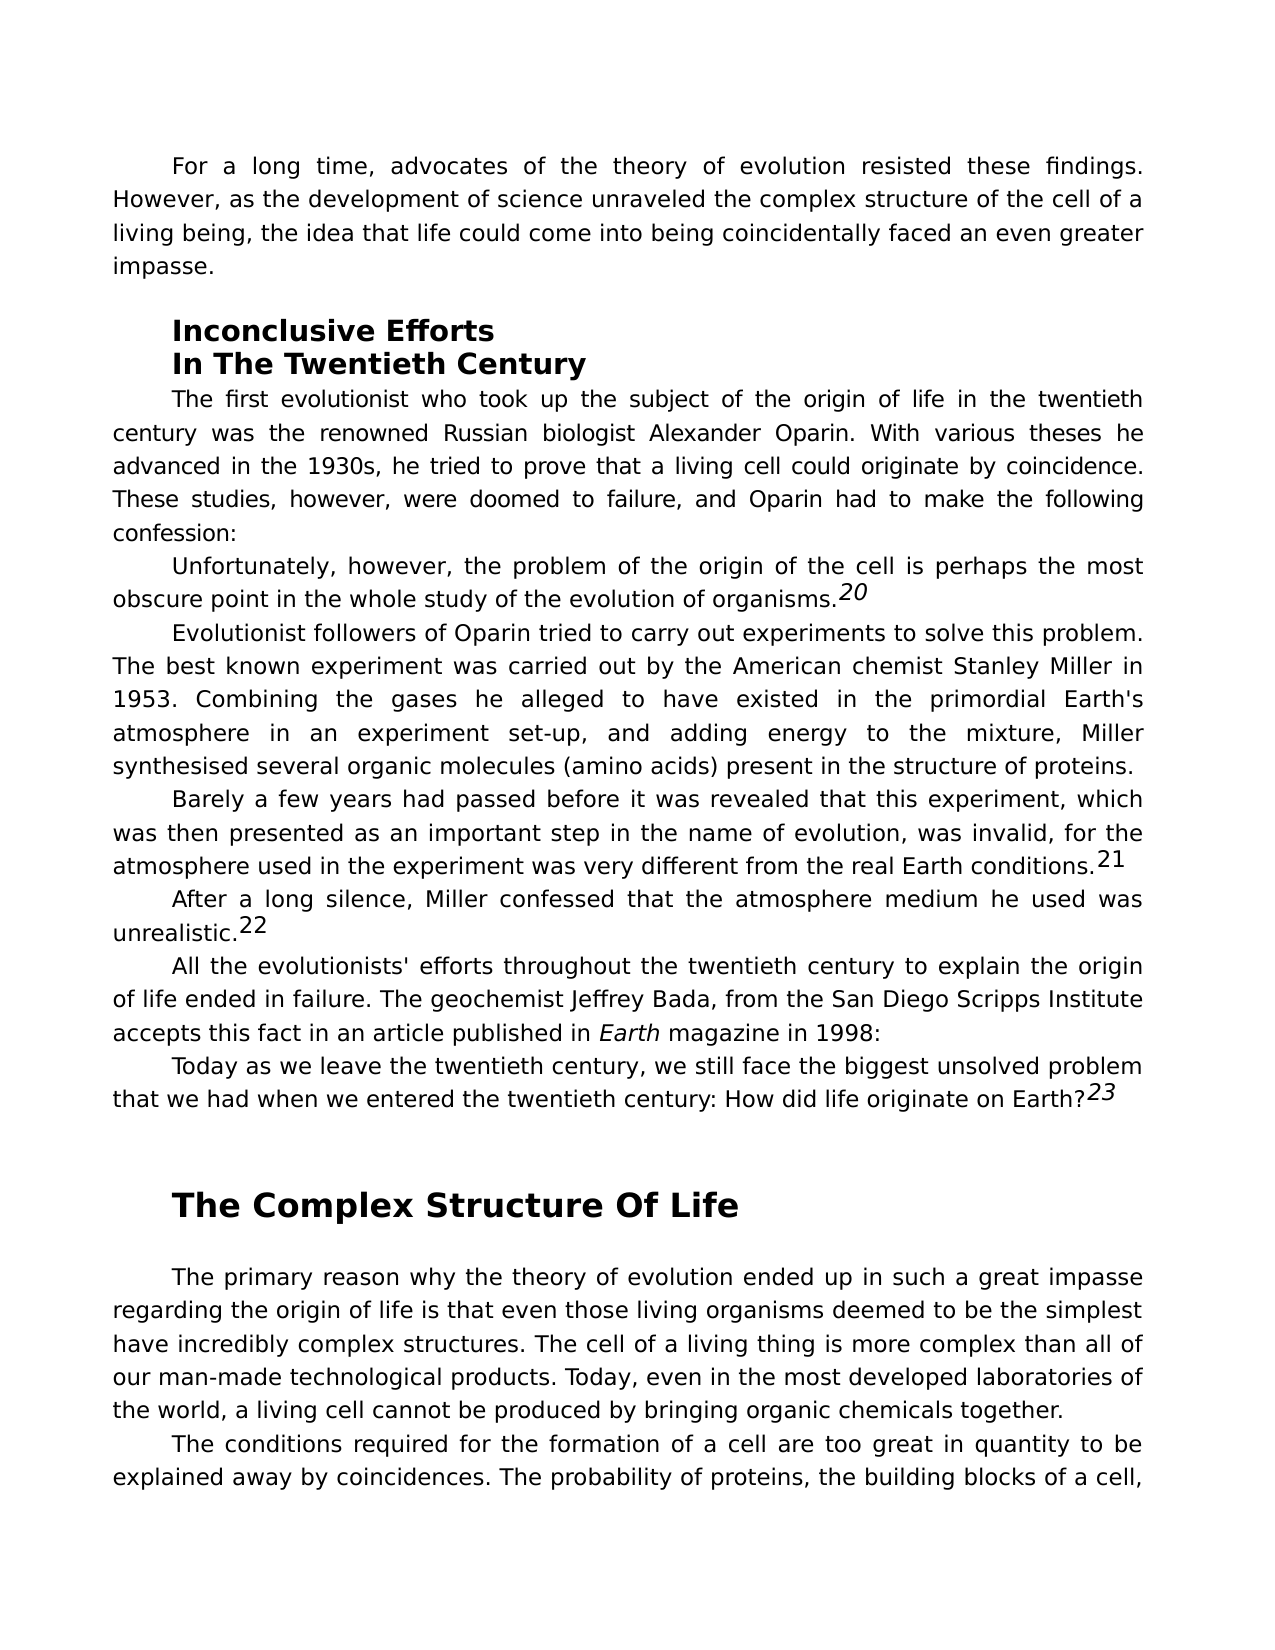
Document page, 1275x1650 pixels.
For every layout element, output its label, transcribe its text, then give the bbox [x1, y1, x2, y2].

text All the evolutionists' efforts throughout the twentieth century to explain the origin of life ended in failure. The geochemist Jeffrey Bada, from the San Diego Scripps Institute accepts this fact in an article published in Earth magazine in 1998: [112, 948, 1145, 1048]
text The primary reason why the theory of evolution ended up in such a great impasse regarding the origin of life is that even those living organisms deemed to be the simplest have incredibly complex structures. The cell of a living thing is more complex than all of our man-made technological products. Today, even in the most developed laboratories of the world, a living cell cannot be produced by bringing organic chemicals together. [112, 1259, 1145, 1425]
text Barely a few years had passed before it was revealed that this experiment, which was then presented as an important step in the name of evolution, was invalid, for the atmosphere used in the experiment was very different from the real Earth conditions.21 [112, 781, 1145, 881]
text For a long time, advocates of the theory of evolution resisted these findings. However, as the development of science unraveled the complex structure of the cell of a living being, the idea that life could come into being coincidentally faced an even greater impasse. [112, 148, 1145, 281]
text In The Twentieth Century [112, 348, 1145, 381]
text Unfortunately, however, the problem of the origin of the cell is perhaps the most obscure point in the whole study of the evolution of organisms.20 [112, 548, 1145, 614]
text Inconclusive Efforts [112, 314, 1145, 348]
text The conditions required for the formation of a cell are too great in quantity to be explained away by coincidences. The probability of proteins, the building blocks of a cell, [112, 1425, 1145, 1492]
text Today as we leave the twentieth century, we still face the biggest unsolved problem that we had when we entered the twentieth century: How did life originate on Earth?23 [112, 1048, 1145, 1114]
text The first evolutionist who took up the subject of the origin of life in the twentieth century was the renowned Russian biologist Alexander Oparin. With various theses he advanced in the 1930s, he tried to prove that a living cell could originate by coincidence. These studies, however, were doomed to failure, and Oparin had to make the following confession: [112, 381, 1145, 548]
text After a long silence, Miller confessed that the atmosphere medium he used was unrealistic.22 [112, 881, 1145, 948]
subtitle The Complex Structure Of Life [112, 1186, 1145, 1225]
text Evolutionist followers of Oparin tried to carry out experiments to solve this problem. The best known experiment was carried out by the American chemist Stanley Miller in 1953. Combining the gases he alleged to have existed in the primordial Earth's atmosphere in an experiment set-up, and adding energy to the mixture, Miller synthesised several organic molecules (amino acids) present in the structure of proteins. [112, 614, 1145, 781]
